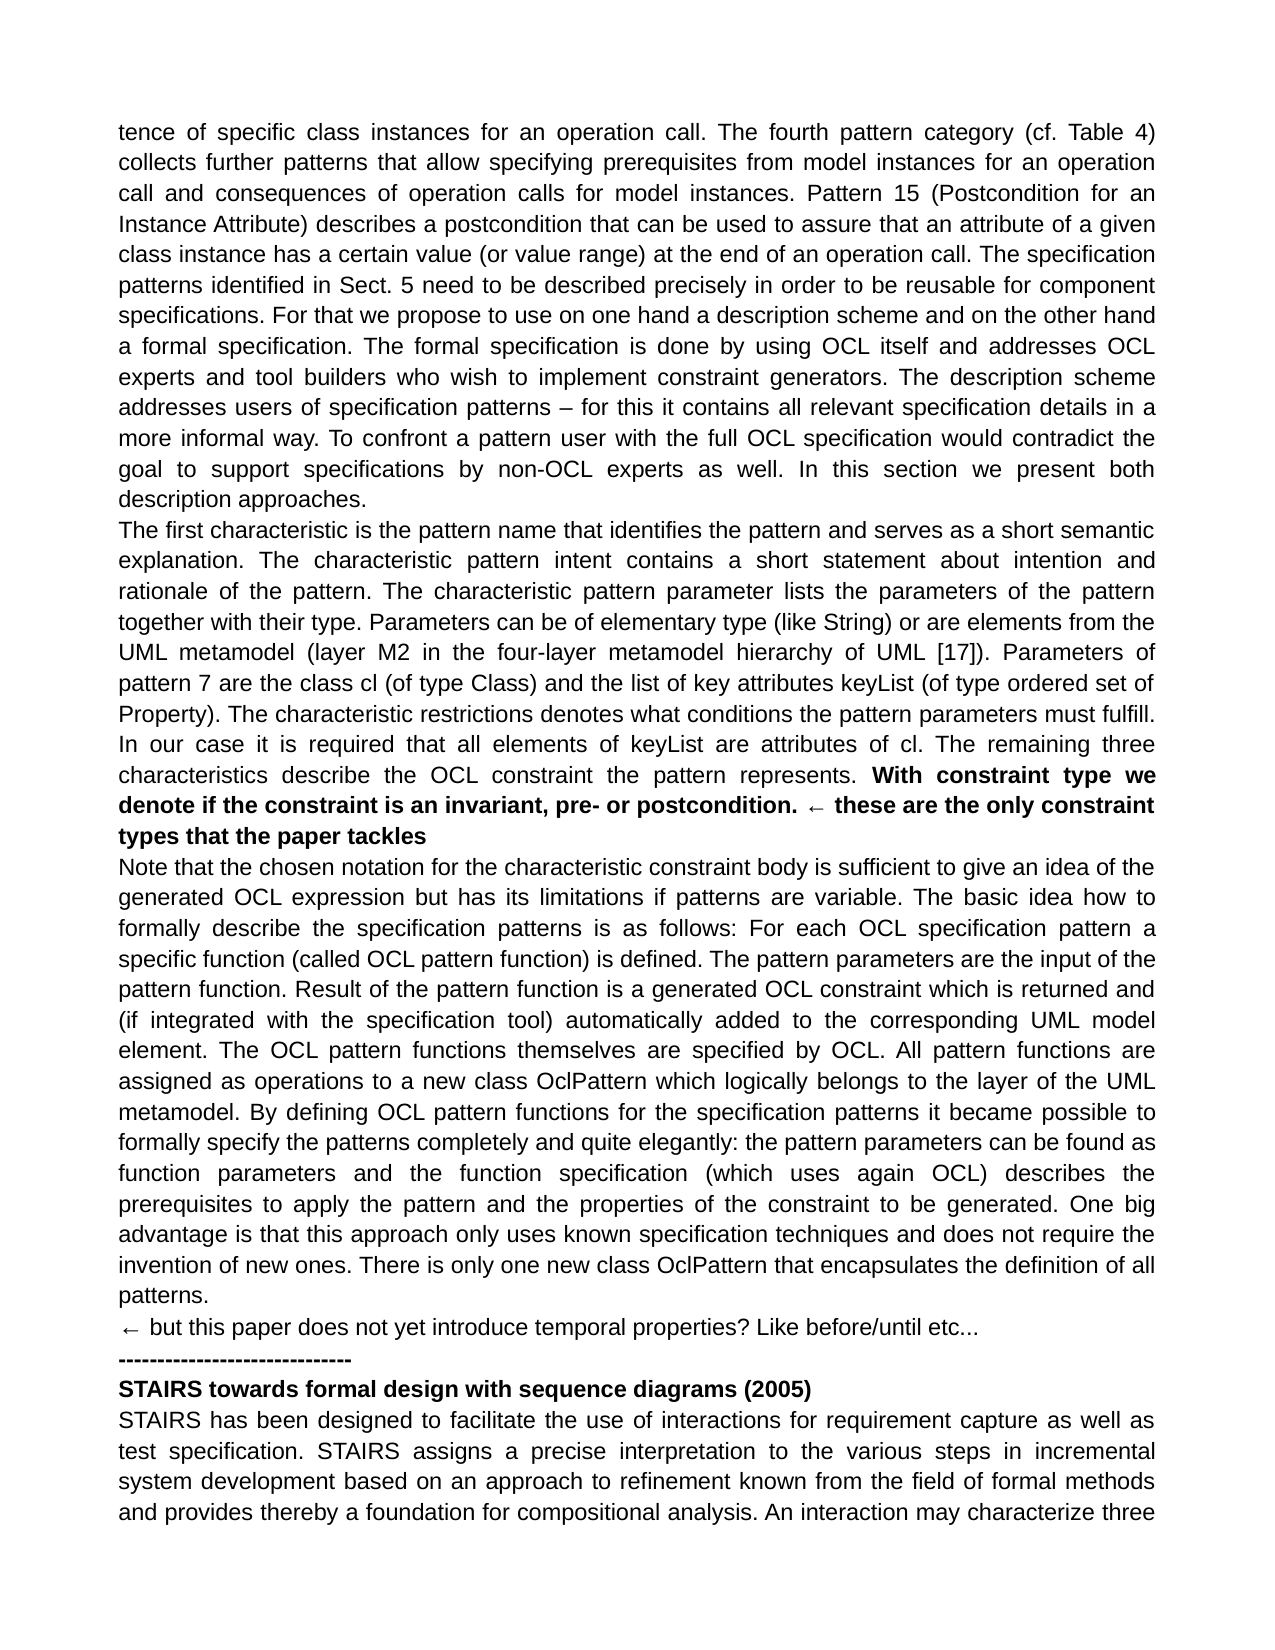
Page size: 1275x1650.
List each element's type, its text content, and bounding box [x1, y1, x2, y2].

text ------------------------------ [118, 1345, 1157, 1372]
text STAIRS has been designed to facilitate the use of interactions for requirement capture as well as test specification. STAIRS assigns a precise interpretation to the various steps in incremental system development based on an approach to refinement known from the field of formal methods and provides thereby a foundation for compositional analysis. An interaction may characterize three [118, 1406, 1157, 1525]
text STAIRS towards formal design with sequence diagrams (2005) [118, 1376, 1157, 1403]
text Note that the chosen notation for the characteristic constraint body is sufficient to give an idea of the generated OCL expression but has its limitations if patterns are variable. The basic idea how to formally describe the specification patterns is as follows: For each OCL specification pattern a specific function (called OCL pattern function) is defined. The pattern parameters are the input of the pattern function. Result of the pattern function is a generated OCL constraint which is returned and (if integrated with the specification tool) automatically added to the corresponding UML model element. The OCL pattern functions themselves are specified by OCL. All pattern functions are assigned as operations to a new class OclPattern which logically belongs to the layer of the UML metamodel. By defining OCL pattern functions for the specification patterns it became possible to formally specify the patterns completely and quite elegantly: the pattern parameters can be found as function parameters and the function specification (which uses again OCL) describes the prerequisites to apply the pattern and the properties of the constraint to be generated. One big advantage is that this approach only uses known specification techniques and does not require the invention of new ones. There is only one new class OclPattern that encapsulates the definition of all patterns. [118, 853, 1157, 1309]
text tence of specific class instances for an operation call. The fourth pattern category (cf. Table 4) collects further patterns that allow specifying prerequisites from model instances for an operation call and consequences of operation calls for model instances. Pattern 15 (Postcondition for an Instance Attribute) describes a postcondition that can be used to assure that an attribute of a given class instance has a certain value (or value range) at the end of an operation call. The specification patterns identified in Sect. 5 need to be described precisely in order to be reusable for component specifications. For that we propose to use on one hand a description scheme and on the other hand a formal specification. The formal specification is done by using OCL itself and addresses OCL experts and tool builders who wish to implement constraint generators. The description scheme addresses users of specification patterns – for this it contains all relevant specification details in a more informal way. To confront a pattern user with the full OCL specification would contradict the goal to support specifications by non-OCL experts as well. In this section we present both description approaches. [118, 118, 1157, 512]
text ← but this paper does not yet introduce temporal properties? Like before/until etc... [118, 1312, 1157, 1341]
text The first characteristic is the pattern name that identifies the pattern and serves as a short semantic explanation. The characteristic pattern intent contains a short statement about intention and rationale of the pattern. The characteristic pattern parameter lists the parameters of the pattern together with their type. Parameters can be of elementary type (like String) or are elements from the UML metamodel (layer M2 in the four-layer metamodel hierarchy of UML [17]). Parameters of pattern 7 are the class cl (of type Class) and the list of key attributes keyList (of type ordered set of Property). The characteristic restrictions denotes what conditions the pattern parameters must fulfill. In our case it is required that all elements of keyList are attributes of cl. The remaining three characteristics describe the OCL constraint the pattern represents. With constraint type we denote if the constraint is an invariant, pre- or postcondition. ← these are the only constraint types that the paper tackles [118, 516, 1157, 849]
